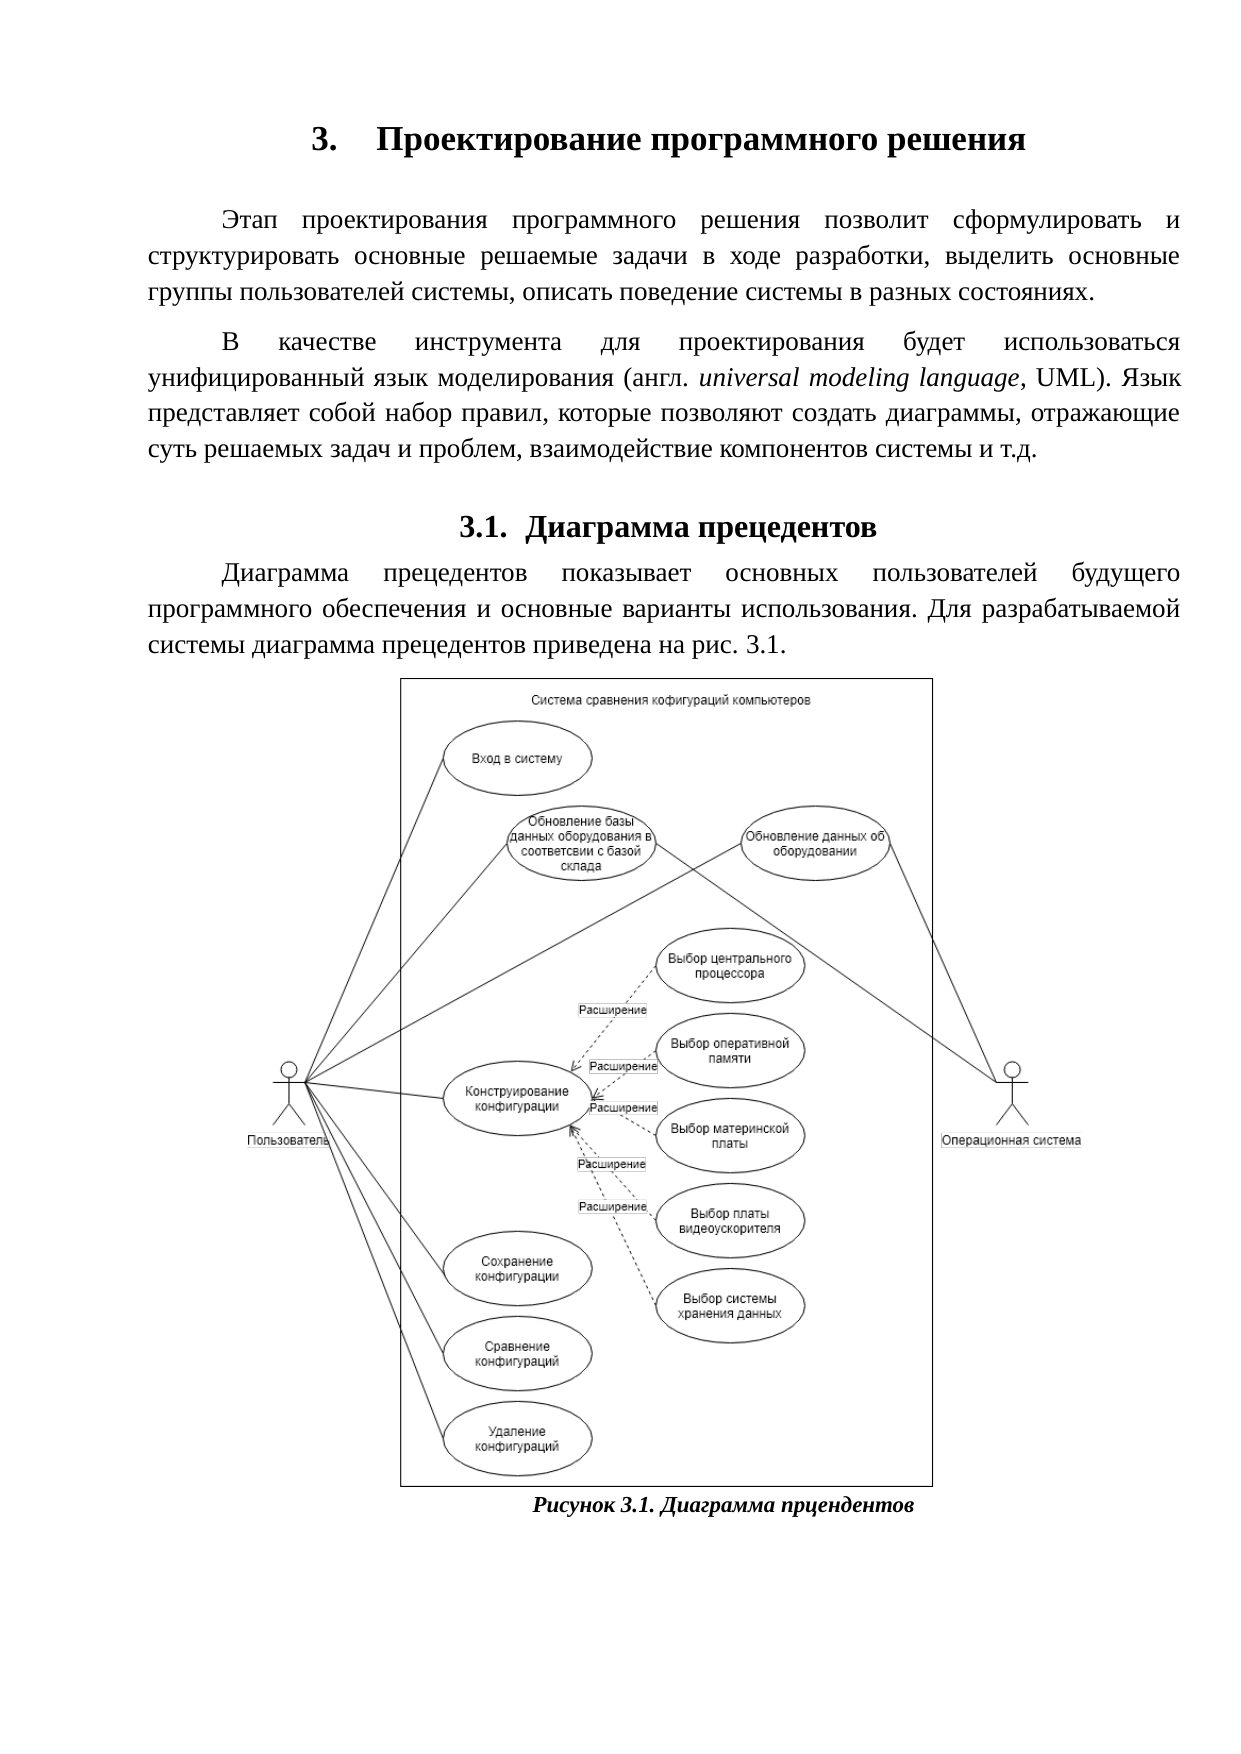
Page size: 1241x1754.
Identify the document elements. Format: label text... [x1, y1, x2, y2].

picture [247, 678, 1082, 1487]
text Диаграмма прецедентов показывает основных пользователей будущего программного обеспечения и основные варианты использования. Для разрабатываемой системы диаграмма прецедентов приведена на рис. 3.1. [148, 557, 1181, 659]
text Этап проектирования программного решения позволит сформулировать и структурировать основные решаемые задачи в ходе разработки, выделить основные группы пользователей системы, описать поведение системы в разных состояниях. [148, 203, 1181, 306]
subtitle Проектирование программного решения [148, 118, 1181, 158]
list Рисунок 3.1. Диаграмма прцендентов [226, 1487, 1181, 1517]
subtitle Диаграмма прецедентов [148, 507, 1181, 544]
text В качестве инструмента для проектирования будет использоваться унифицированный язык моделирования (англ. universal modeling language, UML). Язык представляет собой набор правил, которые позволяют создать диаграммы, отражающие суть решаемых задач и проблем, взаимодействие компонентов системы и т.д. [148, 325, 1181, 463]
